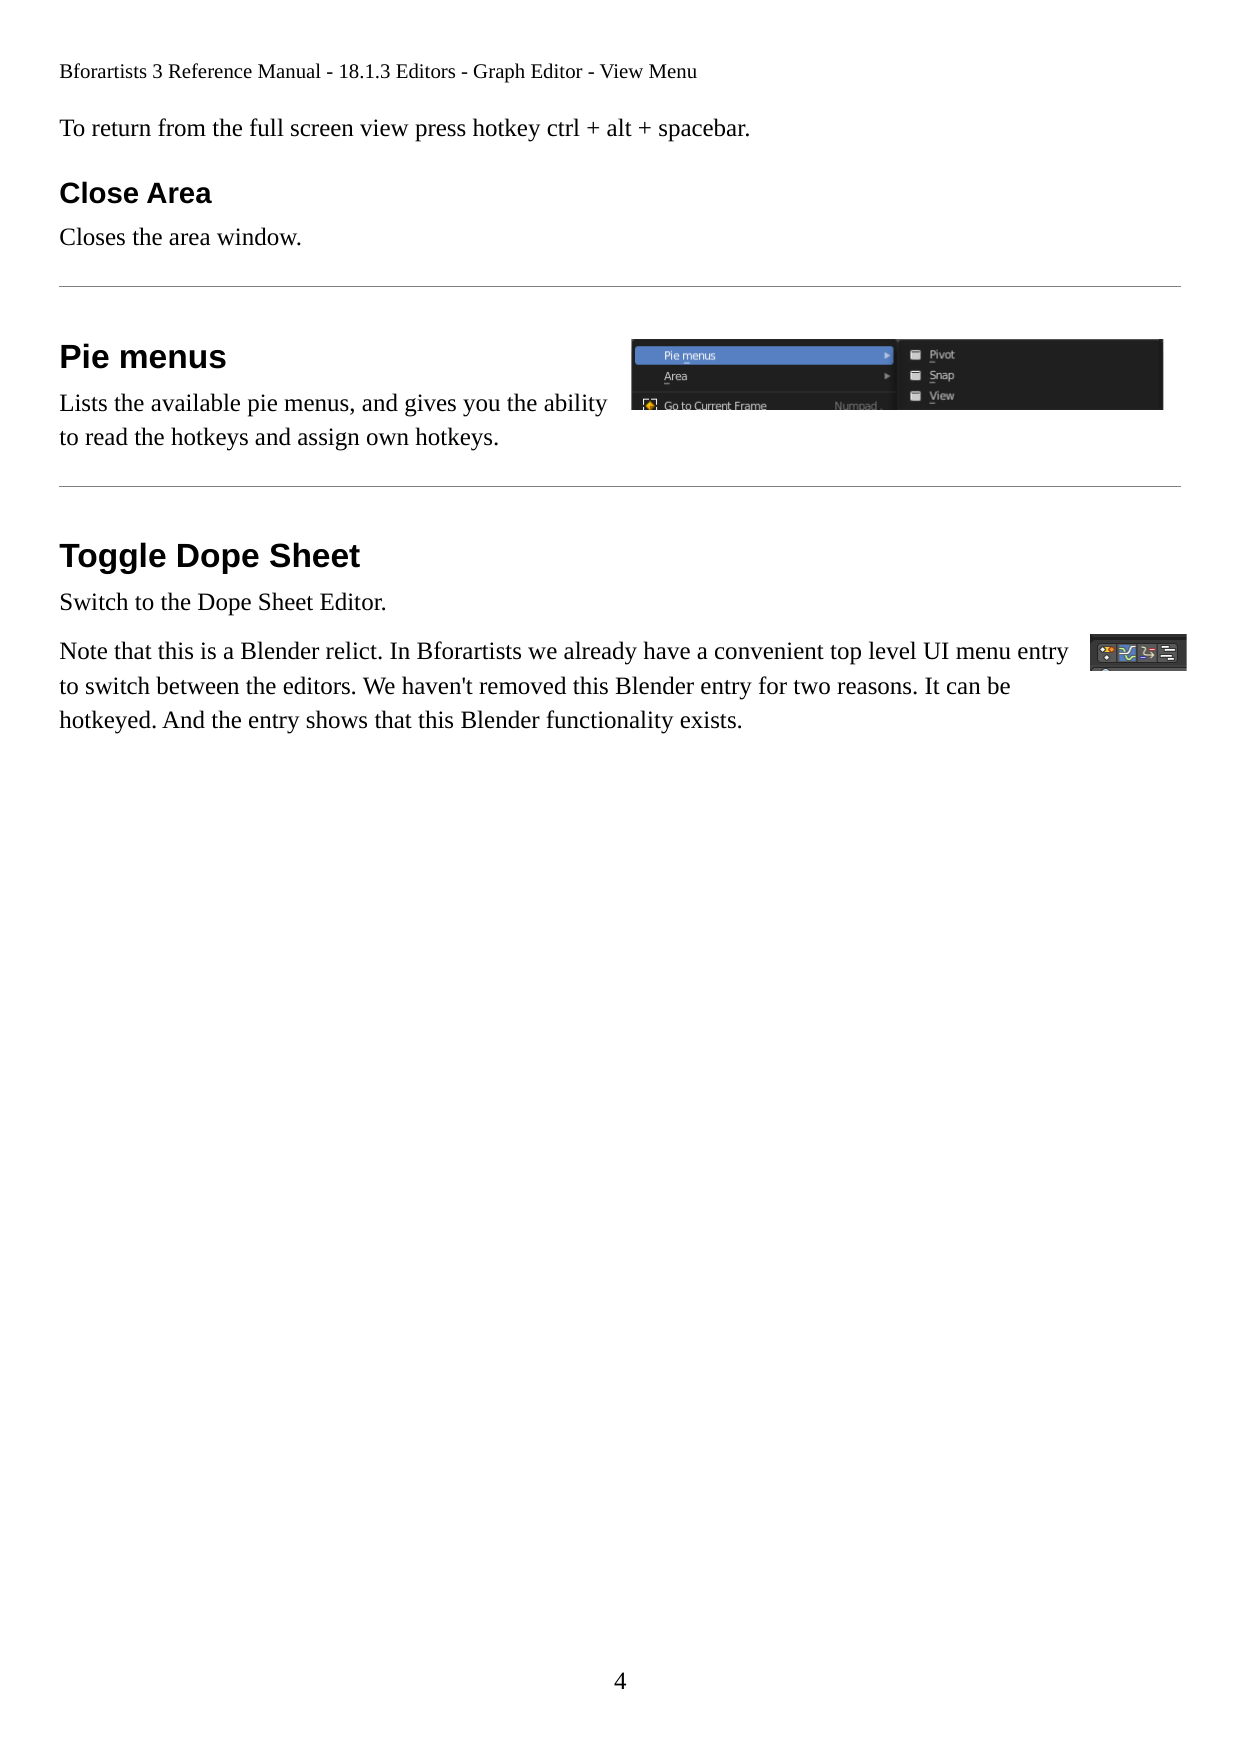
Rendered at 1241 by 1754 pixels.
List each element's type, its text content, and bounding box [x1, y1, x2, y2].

picture [631, 339, 1164, 410]
text Lists the available pie menus, and gives you the ability to read the hotkeys and assign own hotkeys. [59, 388, 1181, 451]
subtitle Close Area [59, 176, 1181, 210]
text Closes the area window. [59, 222, 1181, 251]
text Switch to the Dope Sheet Editor. [59, 587, 1181, 616]
subtitle Toggle Dope Sheet [59, 536, 1181, 575]
text Note that this is a Blender relict. In Bforartists we already have a convenient top level UI menu entry to switch between the editors. We haven't removed this Blender entry for two reasons. It can be hotkeyed. And the entry shows that this Blender functionality exists. [59, 636, 1181, 734]
text To return from the full screen view press hotkey ctrl + alt + spacebar. [59, 113, 1181, 141]
picture [1090, 634, 1187, 671]
subtitle Pie menus [59, 337, 1181, 375]
